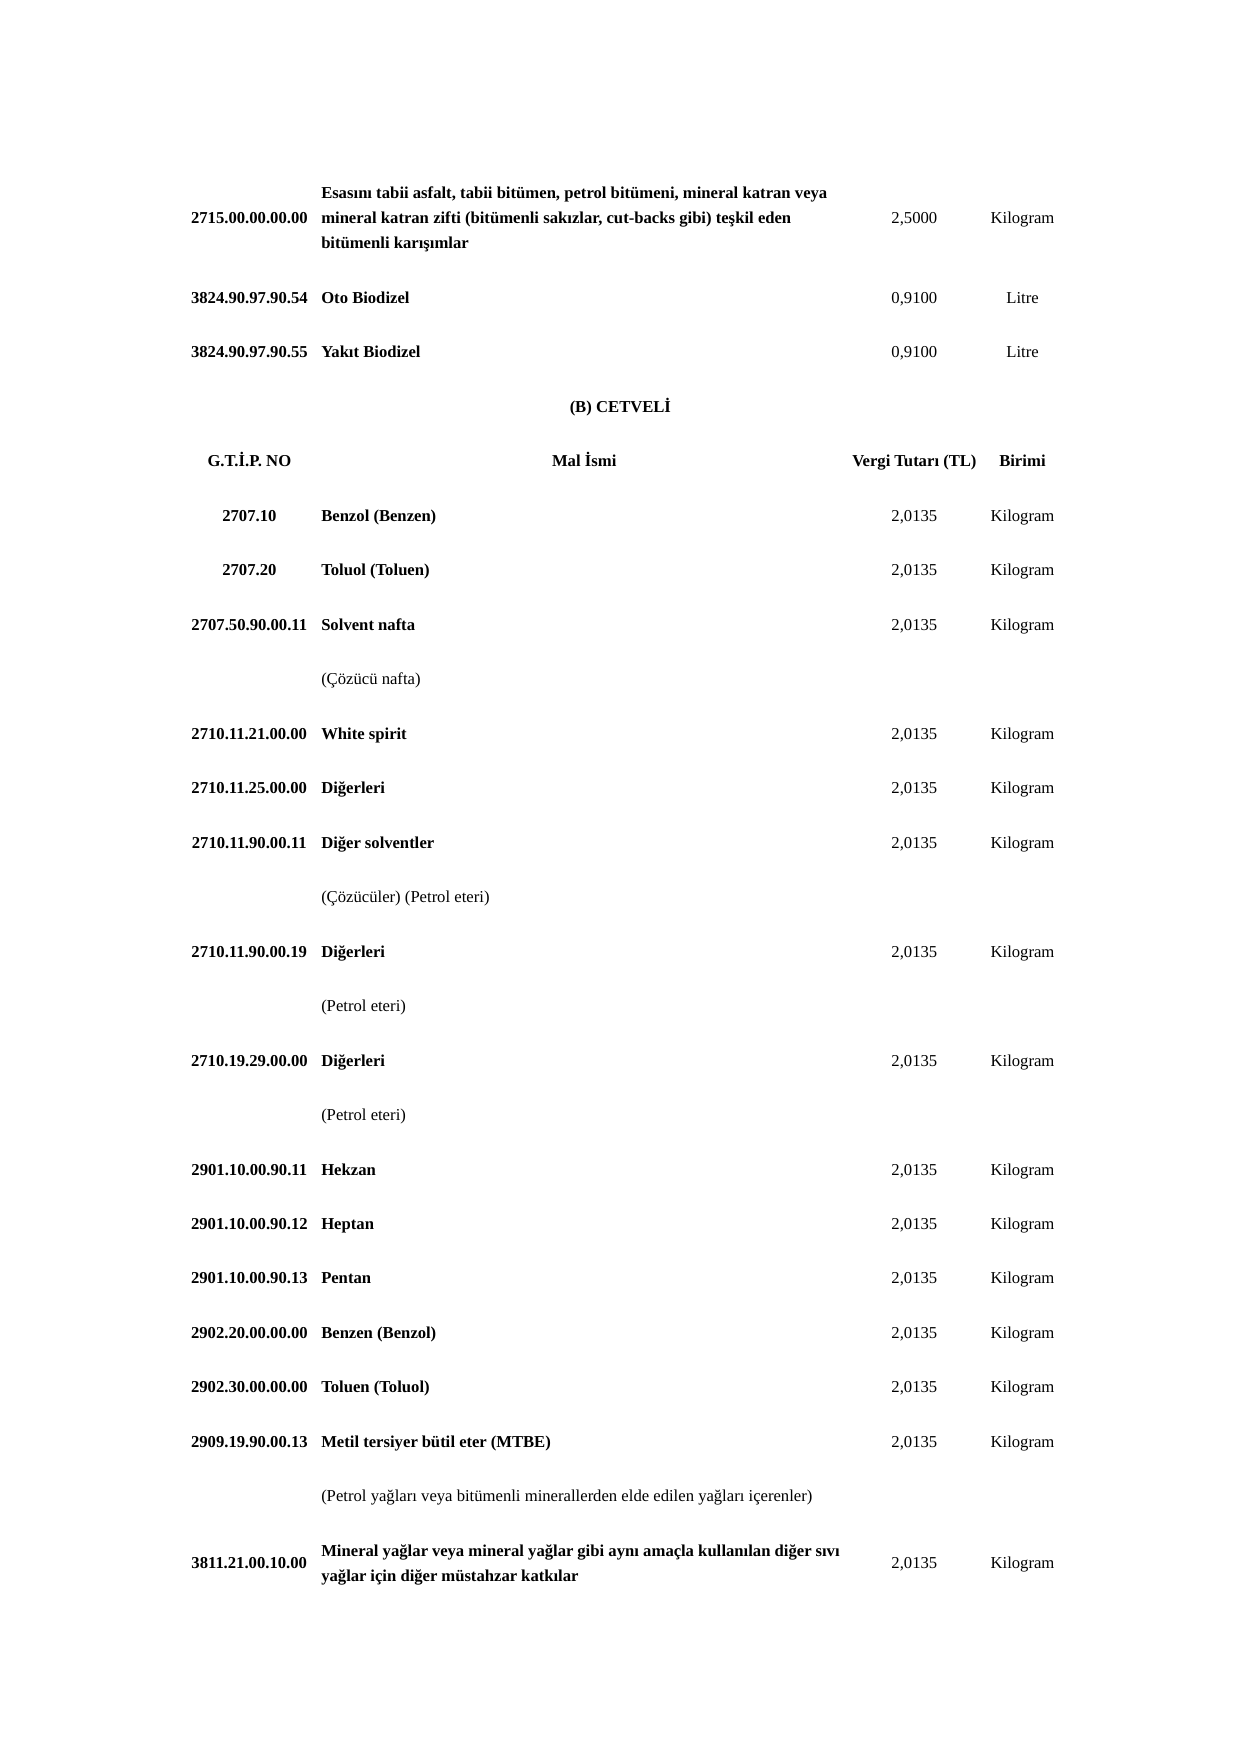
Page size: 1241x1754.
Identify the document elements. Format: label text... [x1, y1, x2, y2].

table_cell 2901.10.00.90.12 [177, 1208, 321, 1262]
table_cell Litre [981, 282, 1063, 336]
table_cell 0,9100 [847, 336, 981, 391]
table_cell Hekzan [321, 1154, 847, 1208]
table_cell Kilogram [981, 772, 1063, 827]
table_cell [177, 663, 321, 718]
table_cell 2,0135 [847, 1535, 981, 1614]
table_cell 2710.11.90.00.19 [177, 936, 321, 990]
table_cell Solvent nafta [321, 609, 847, 663]
table_cell Kilogram [981, 609, 1063, 663]
table_cell [177, 173, 1063, 177]
table_cell 2901.10.00.90.13 [177, 1263, 321, 1317]
table_cell Kilogram [981, 554, 1063, 609]
table_cell Metil tersiyer bütil eter (MTBE) [321, 1426, 847, 1480]
table_cell Esasını tabii asfalt, tabii bitümen, petrol bitümeni, mineral katran veya mineral katran zifti (bitümenli sakızlar, cut-backs gibi) teşkil eden bitümenli karışımlar [321, 178, 847, 282]
table_cell [847, 663, 981, 718]
table_cell 2,0135 [847, 1154, 981, 1208]
table_cell [177, 1099, 321, 1153]
table_cell Benzol (Benzen) [321, 500, 847, 554]
table_cell 2902.20.00.00.00 [177, 1317, 321, 1371]
table_cell 2,0135 [847, 936, 981, 990]
table_cell (Çözücü nafta) [321, 663, 847, 718]
table_cell [321, 118, 847, 173]
table_cell 2707.50.90.00.11 [177, 609, 321, 663]
table_cell [981, 990, 1063, 1044]
table_cell [847, 118, 981, 173]
table_cell (B) CETVELİ [177, 391, 1063, 445]
table_cell White spirit [321, 718, 847, 772]
table_cell Mineral yağlar veya mineral yağlar gibi aynı amaçla kullanılan diğer sıvı yağlar için diğer müstahzar katkılar [321, 1535, 847, 1614]
table_cell Diğerleri [321, 1045, 847, 1099]
table_cell 2710.11.21.00.00 [177, 718, 321, 772]
table_cell Toluen (Toluol) [321, 1371, 847, 1426]
table_cell Diğer solventler [321, 827, 847, 881]
table_cell 2710.11.90.00.11 [177, 827, 321, 881]
table_cell Pentan [321, 1263, 847, 1317]
table_cell Kilogram [981, 500, 1063, 554]
table_cell (Petrol eteri) [321, 1099, 847, 1153]
table_cell [981, 1480, 1063, 1535]
table_cell Kilogram [981, 1154, 1063, 1208]
table_cell [981, 1099, 1063, 1153]
table_cell [847, 1099, 981, 1153]
table_cell 3824.90.97.90.55 [177, 336, 321, 391]
table_cell 2,0135 [847, 772, 981, 827]
table_cell 2909.19.90.00.13 [177, 1426, 321, 1480]
table_cell Mal İsmi [321, 445, 847, 500]
table_cell Vergi Tutarı (TL) [847, 445, 981, 500]
table_cell 2,0135 [847, 827, 981, 881]
table_cell Kilogram [981, 178, 1063, 282]
table_cell Litre [981, 336, 1063, 391]
table_cell [981, 663, 1063, 718]
table_cell [177, 118, 321, 173]
table_cell Kilogram [981, 1371, 1063, 1426]
table_cell [177, 881, 321, 936]
table_cell 2,0135 [847, 1263, 981, 1317]
table_cell 2,0135 [847, 718, 981, 772]
table_cell 2707.20 [177, 554, 321, 609]
table_cell [847, 881, 981, 936]
table_cell Heptan [321, 1208, 847, 1262]
table_cell 0,9100 [847, 282, 981, 336]
table_cell 2902.30.00.00.00 [177, 1371, 321, 1426]
table_cell Kilogram [981, 1263, 1063, 1317]
table_cell [981, 881, 1063, 936]
table_cell 2715.00.00.00.00 [177, 178, 321, 282]
table_cell Kilogram [981, 718, 1063, 772]
table_cell 2,0135 [847, 1208, 981, 1262]
table_cell [847, 990, 981, 1044]
table_cell Kilogram [981, 1317, 1063, 1371]
table_cell Birimi [981, 445, 1063, 500]
table_cell Kilogram [981, 1208, 1063, 1262]
table_cell [177, 990, 321, 1044]
table_cell Kilogram [981, 1426, 1063, 1480]
table_cell 2,0135 [847, 1371, 981, 1426]
table_cell Toluol (Toluen) [321, 554, 847, 609]
table_cell 3824.90.97.90.54 [177, 282, 321, 336]
table_cell (Petrol eteri) [321, 990, 847, 1044]
table_cell [981, 118, 1063, 173]
table_cell Kilogram [981, 1535, 1063, 1614]
table_cell Oto Biodizel [321, 282, 847, 336]
table_cell 2707.10 [177, 500, 321, 554]
table_cell 2710.11.25.00.00 [177, 772, 321, 827]
table_cell Benzen (Benzol) [321, 1317, 847, 1371]
table_cell 2,0135 [847, 1426, 981, 1480]
table_cell G.T.İ.P. NO [177, 445, 321, 500]
table_cell Yakıt Biodizel [321, 336, 847, 391]
table_cell 3811.21.00.10.00 [177, 1535, 321, 1614]
table_cell 2,0135 [847, 1045, 981, 1099]
table_cell [847, 1480, 981, 1535]
table_cell Diğerleri [321, 772, 847, 827]
table_cell 2,0135 [847, 554, 981, 609]
table_cell 2,0135 [847, 500, 981, 554]
table_cell 2,0135 [847, 1317, 981, 1371]
table_cell Diğerleri [321, 936, 847, 990]
table_cell (Çözücüler) (Petrol eteri) [321, 881, 847, 936]
table_cell 2,0135 [847, 609, 981, 663]
table_cell (Petrol yağları veya bitümenli minerallerden elde edilen yağları içerenler) [321, 1480, 847, 1535]
table_cell 2901.10.00.90.11 [177, 1154, 321, 1208]
table_cell 2,5000 [847, 178, 981, 282]
table_cell 2710.19.29.00.00 [177, 1045, 321, 1099]
table_cell [177, 1480, 321, 1535]
table_cell Kilogram [981, 827, 1063, 881]
table_cell Kilogram [981, 936, 1063, 990]
table_cell Kilogram [981, 1045, 1063, 1099]
